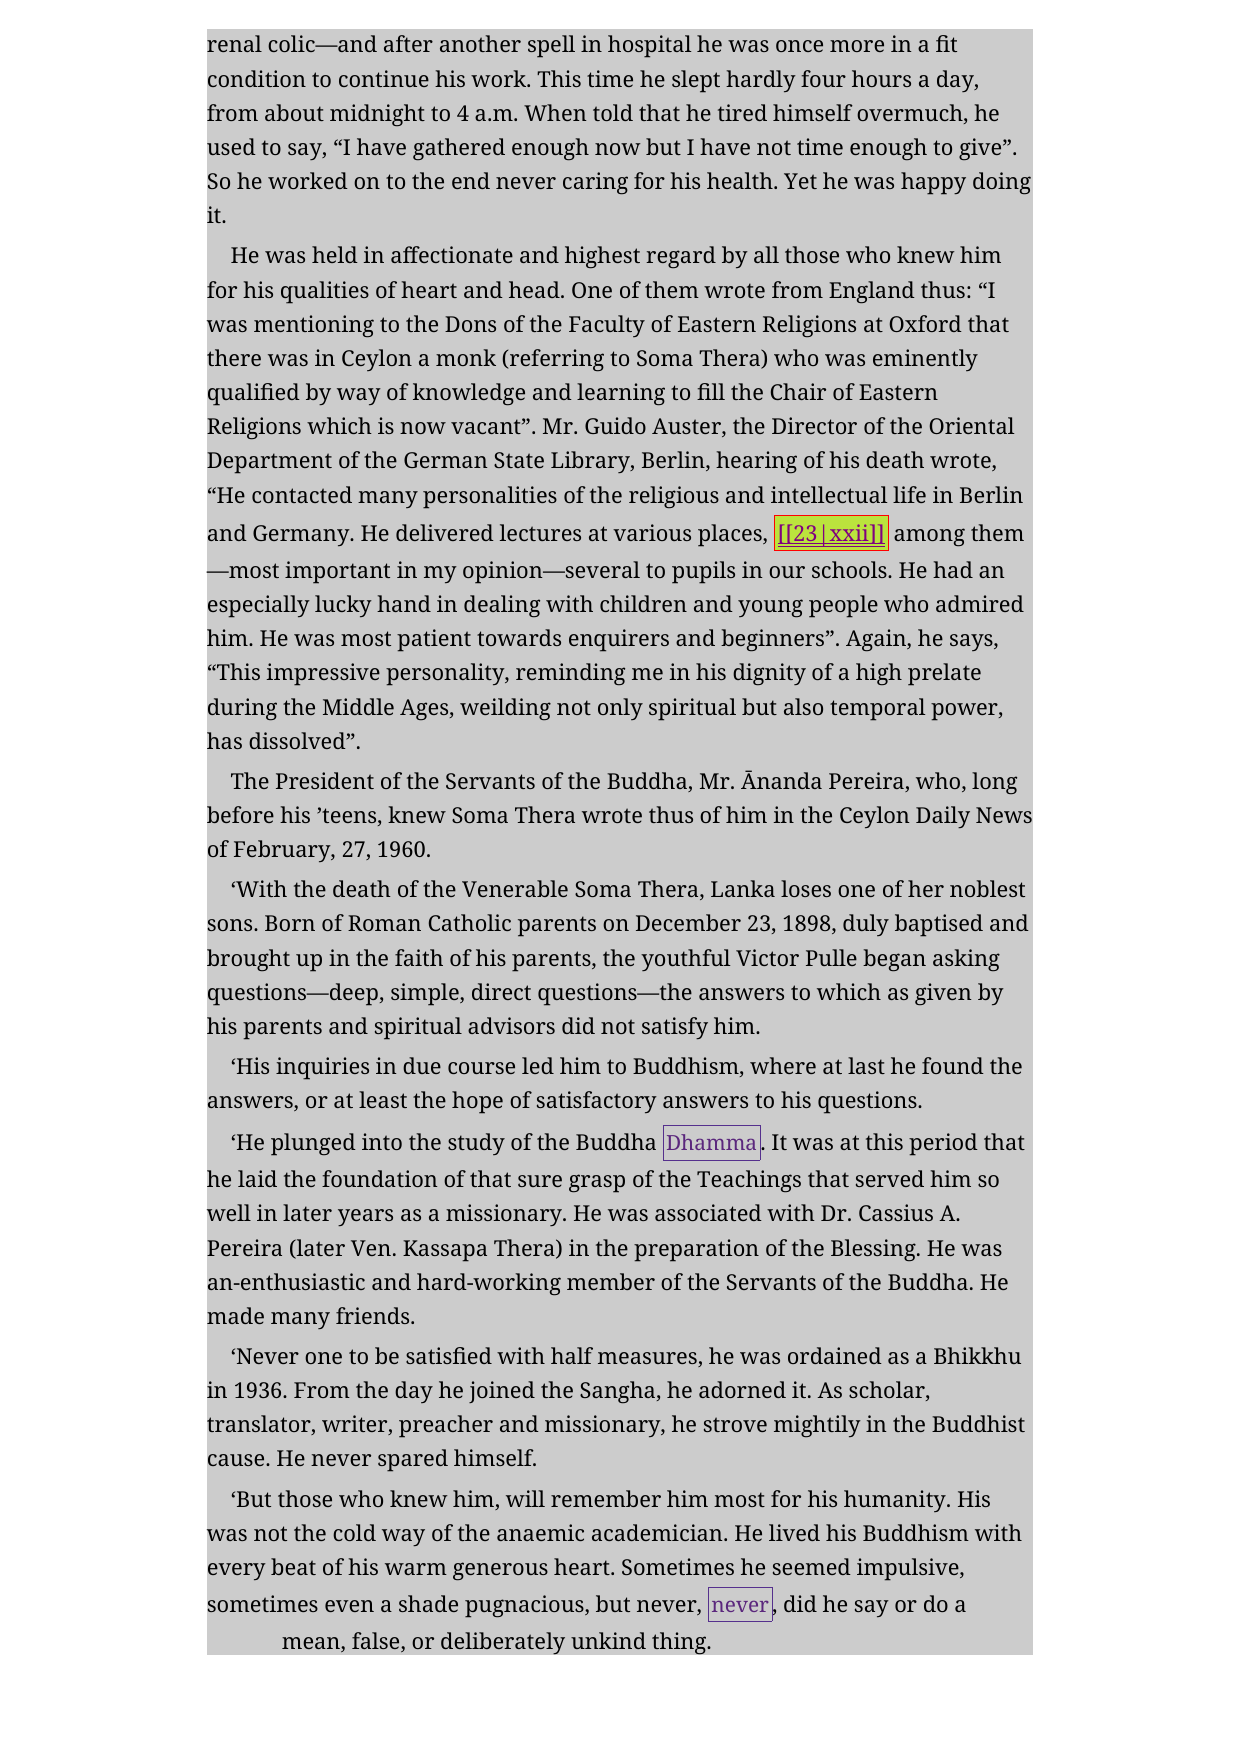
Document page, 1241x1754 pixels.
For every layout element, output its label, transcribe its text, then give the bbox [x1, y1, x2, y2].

text The President of the Servants of the Buddha, Mr. Ānanda Pereira, who, long before his ’teens, knew Soma Thera wrote thus of him in the Ceylon Daily News of February, 27, 1960. [207, 766, 1033, 864]
text He was held in affectionate and highest regard by all those who knew him for his qualities of heart and head. One of them wrote from England thus: “I was mentioning to the Dons of the Faculty of Eastern Religions at Oxford that there was in Ceylon a monk (referring to Soma Thera) who was eminently qualified by way of knowledge and learning to fill the Chair of Eastern Religions which is now vacant”. Mr. Guido Auster, the Director of the Oriental Department of the German State Library, Berlin, hearing of his death wrote, “He contacted many personalities of the religious and intellectual life in Berlin and Germany. He delivered lectures at various places, [[23|xxii]] among them—most important in my opinion—several to pupils in our schools. He had an especially lucky hand in dealing with children and young people who admired him. He was most patient towards enquirers and beginners”. Again, he says, “This impressive personality, reminding me in his dignity of a high prelate during the Middle Ages, weilding not only spiritual but also temporal power, has dissolved”. [207, 240, 1033, 756]
text ‘With the death of the Venerable Soma Thera, Lanka loses one of her noblest sons. Born of Roman Catholic parents on December 23, 1898, duly baptised and brought up in the faith of his parents, the youthful Victor Pulle began asking questions—deep, simple, direct questions—the answers to which as given by his parents and spiritual advisors did not satisfy him. [207, 874, 1033, 1041]
text ‘Never one to be satisfied with half measures, he was ordained as a Bhikkhu in 1936. From the day he joined the Sangha, he adorned it. As scholar, translator, writer, preacher and missionary, he strove mightily in the Buddhist cause. He never spared himself. [207, 1341, 1033, 1473]
text renal colic—and after another spell in hospital he was once more in a fit condition to continue his work. This time he slept hardly four hours a day, from about midnight to 4 a.m. When told that he tired himself overmuch, he used to say, “I have gathered enough now but I have not time enough to give”. So he worked on to the end never caring for his health. Yet he was happy doing it. [207, 29, 1033, 230]
text ‘But those who knew him, will remember him most for his humanity. His was not the cold way of the anaemic academician. He lived his Buddhism with every beat of his warm generous heart. Sometimes he seemed impulsive, sometimes even a shade pugnacious, but never, never, did he say or do a mean, false, or deliberately unkind thing. [207, 1483, 1033, 1655]
text ‘His inquiries in due course led him to Buddhism, where at last he found the answers, or at least the hope of satisfactory answers to his questions. [207, 1051, 1033, 1115]
text ‘He plunged into the study of the Buddha Dhamma. It was at this period that he laid the foundation of that sure grasp of the Teachings that served him so well in later years as a missionary. He was associated with Dr. Cassius A. Pereira (later Ven. Kassapa Thera) in the preparation of the Blessing. He was an-enthusiastic and hard-working member of the Servants of the Buddha. He made many friends. [207, 1125, 1033, 1331]
